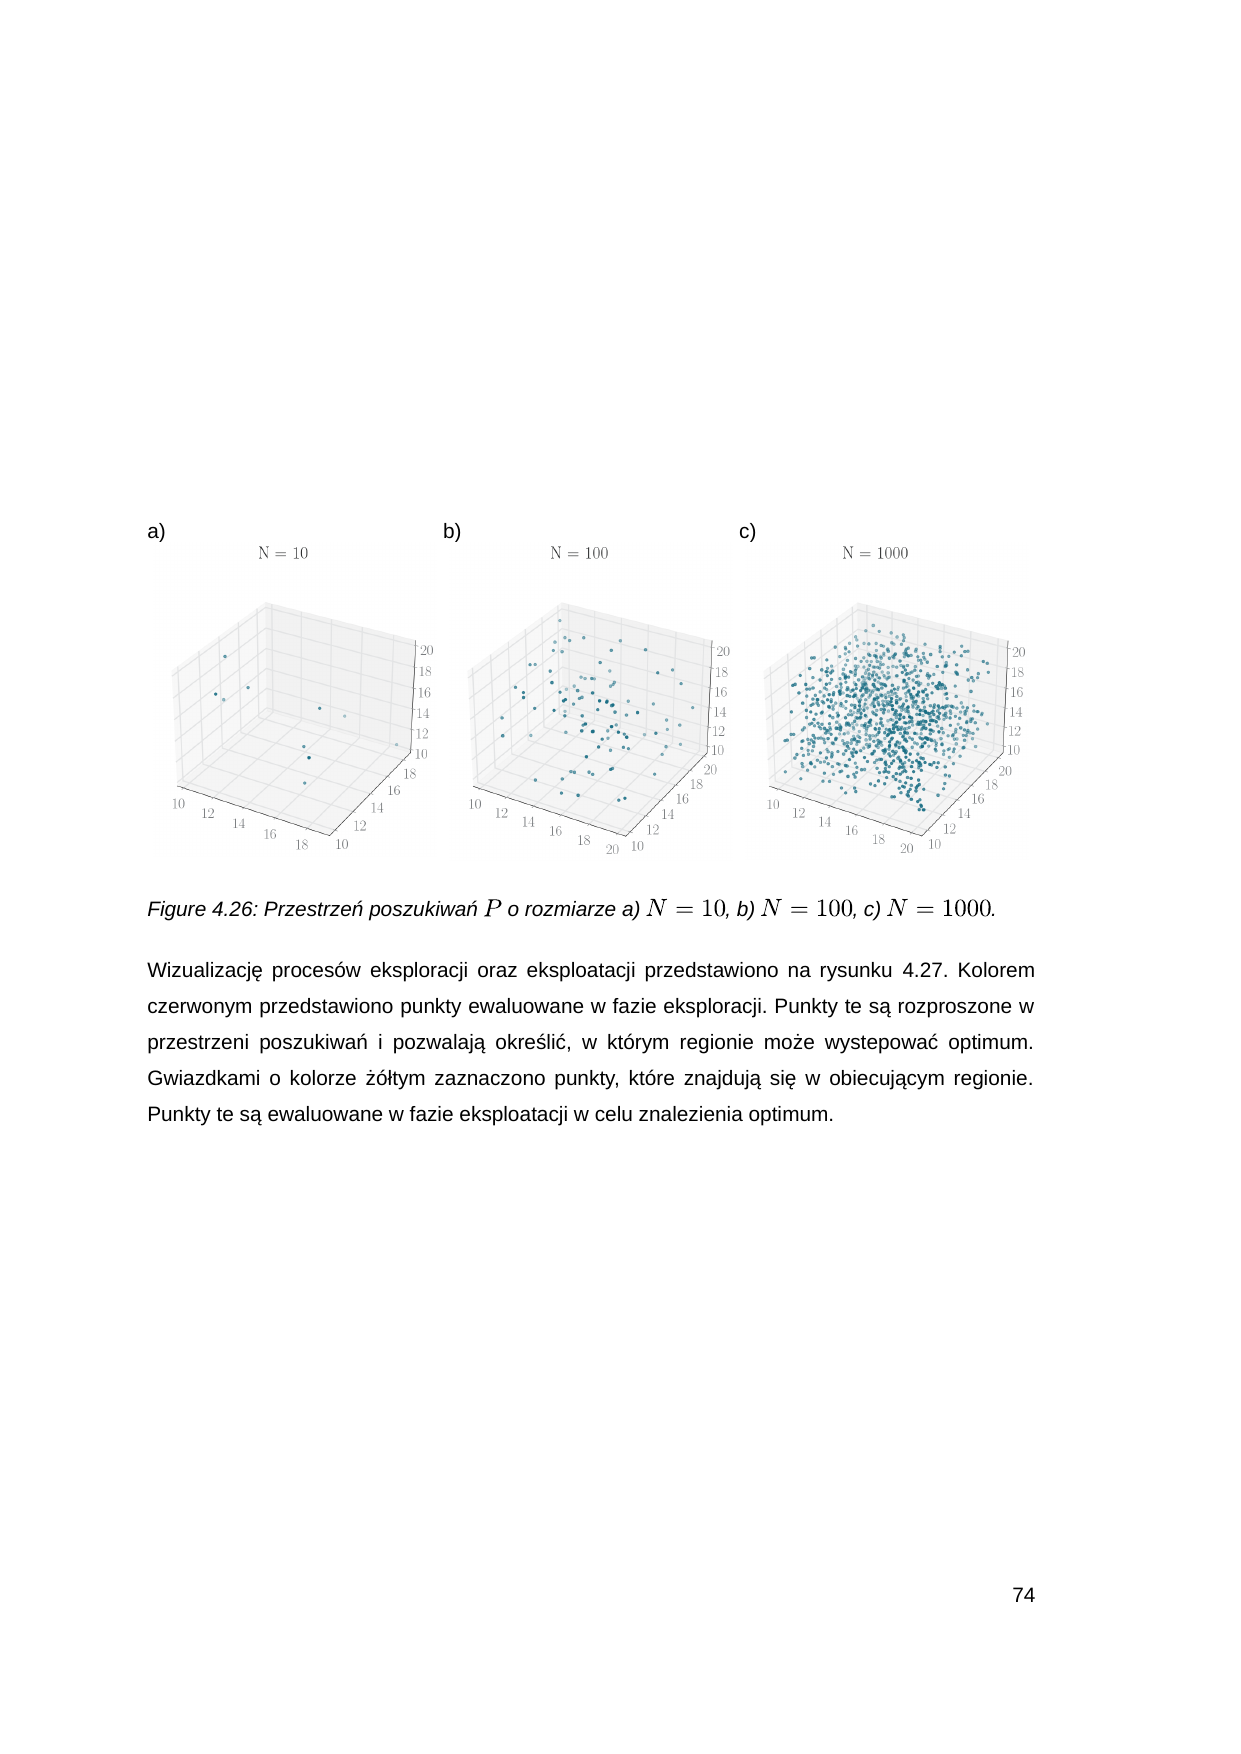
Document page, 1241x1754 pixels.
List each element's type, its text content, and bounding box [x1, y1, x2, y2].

table_header c) [739, 519, 1035, 543]
table_cell [443, 543, 739, 884]
picture [448, 542, 734, 861]
table_cell [147, 543, 443, 884]
table_cell [739, 543, 1035, 884]
text Wizualizację procesów eksploracji oraz eksploatacji przedstawiono na rysunku 4.27. Kolorem czerwonym przedstawiono punkty ewaluowane w fazie eksploracji. Punkty te są rozproszone w przestrzeni poszukiwań i pozwalają określić, w którym regionie może wystepować optimum. Gwiazdkami o kolorze żółtym zaznaczono punkty, które znajdują się w obiecującym regionie. Punkty te są ewaluowane w fazie eksploatacji w celu znalezienia optimum. [147, 958, 1035, 1126]
picture [744, 542, 1030, 860]
table_header b) [443, 519, 739, 543]
text Figure 4.26: Przestrzeń poszukiwań o rozmiarze a) , b) , c) . [147, 897, 1035, 921]
picture [152, 542, 438, 857]
table_header a) [147, 519, 443, 543]
